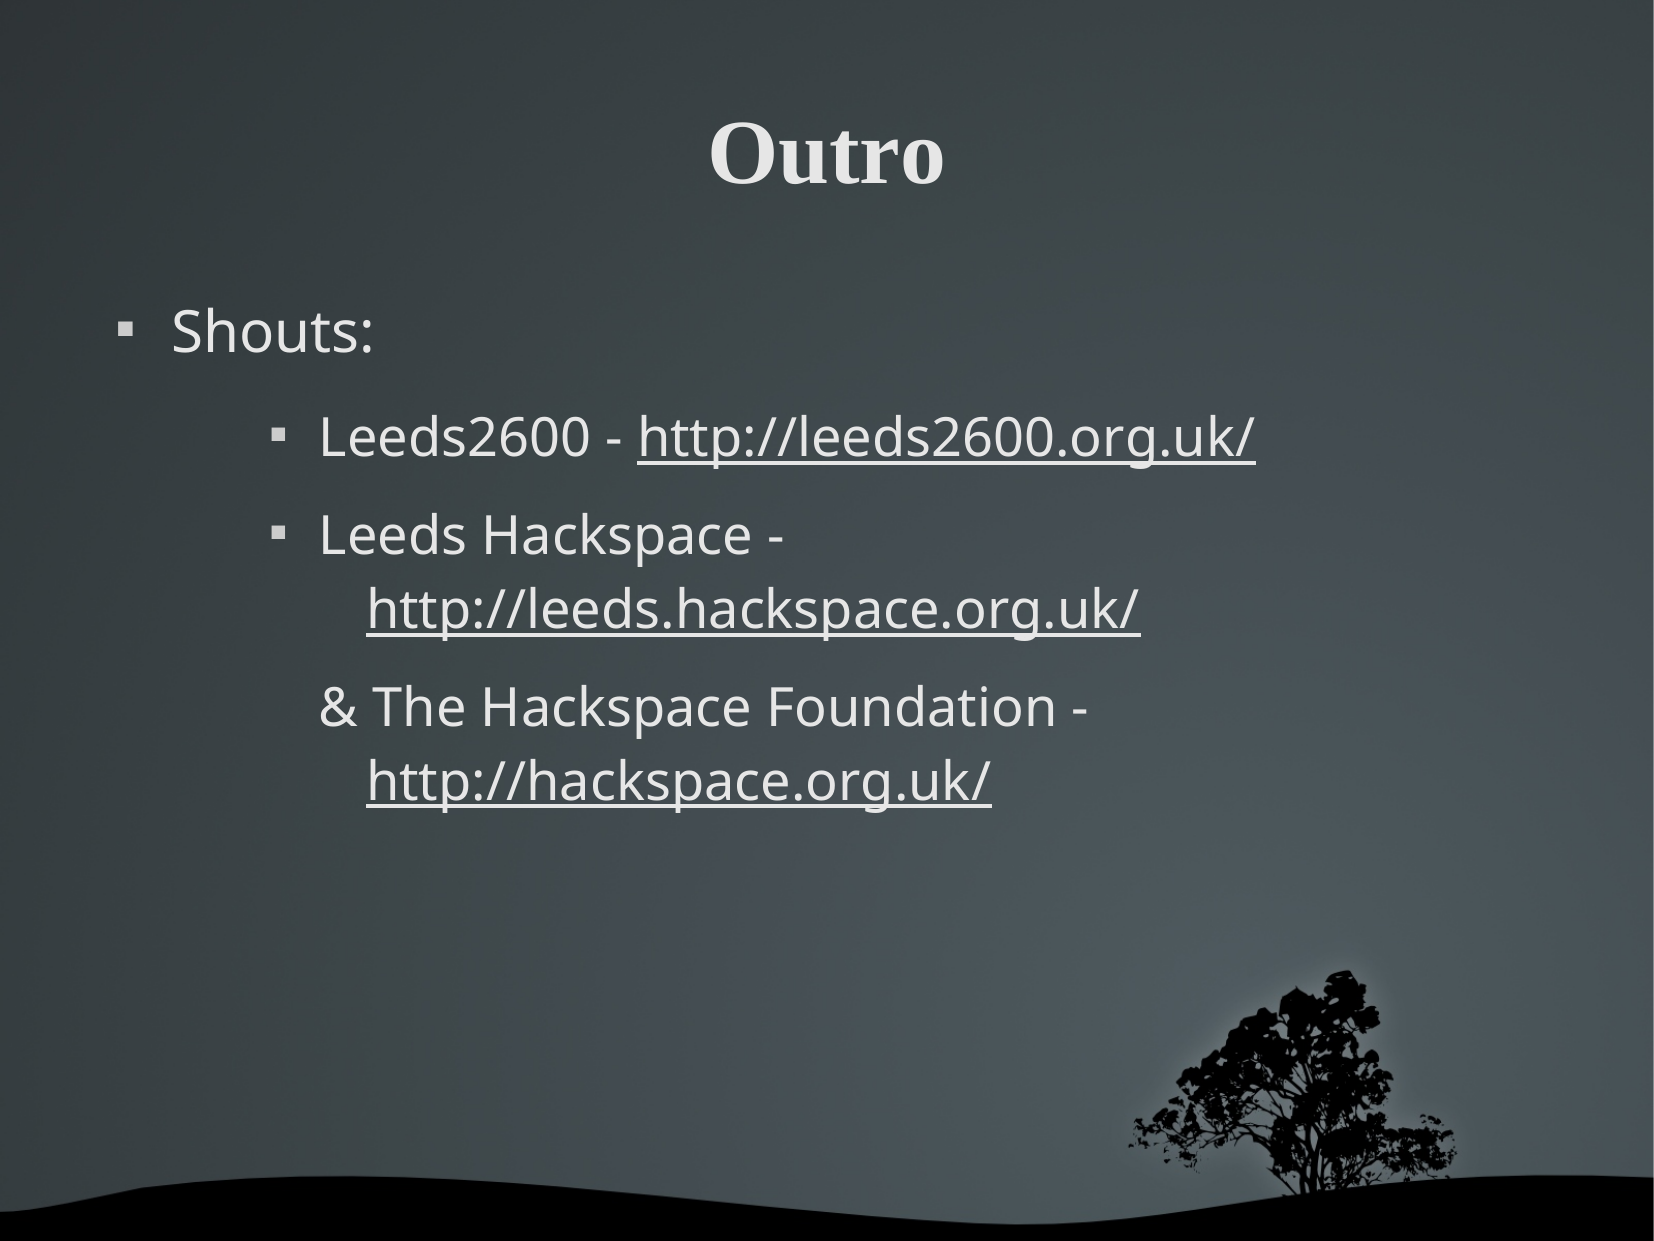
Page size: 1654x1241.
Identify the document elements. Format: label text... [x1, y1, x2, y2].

title Outro [82, 56, 1571, 250]
list Shouts: Leeds2600 - http://leeds2600.org.uk/ Leeds Hackspace - http://leeds.hackspace.org.uk/ & The Hackspace Foundation - http://hackspace.org.uk/ [82, 290, 1571, 1094]
picture [0, 0, 1654, 1241]
